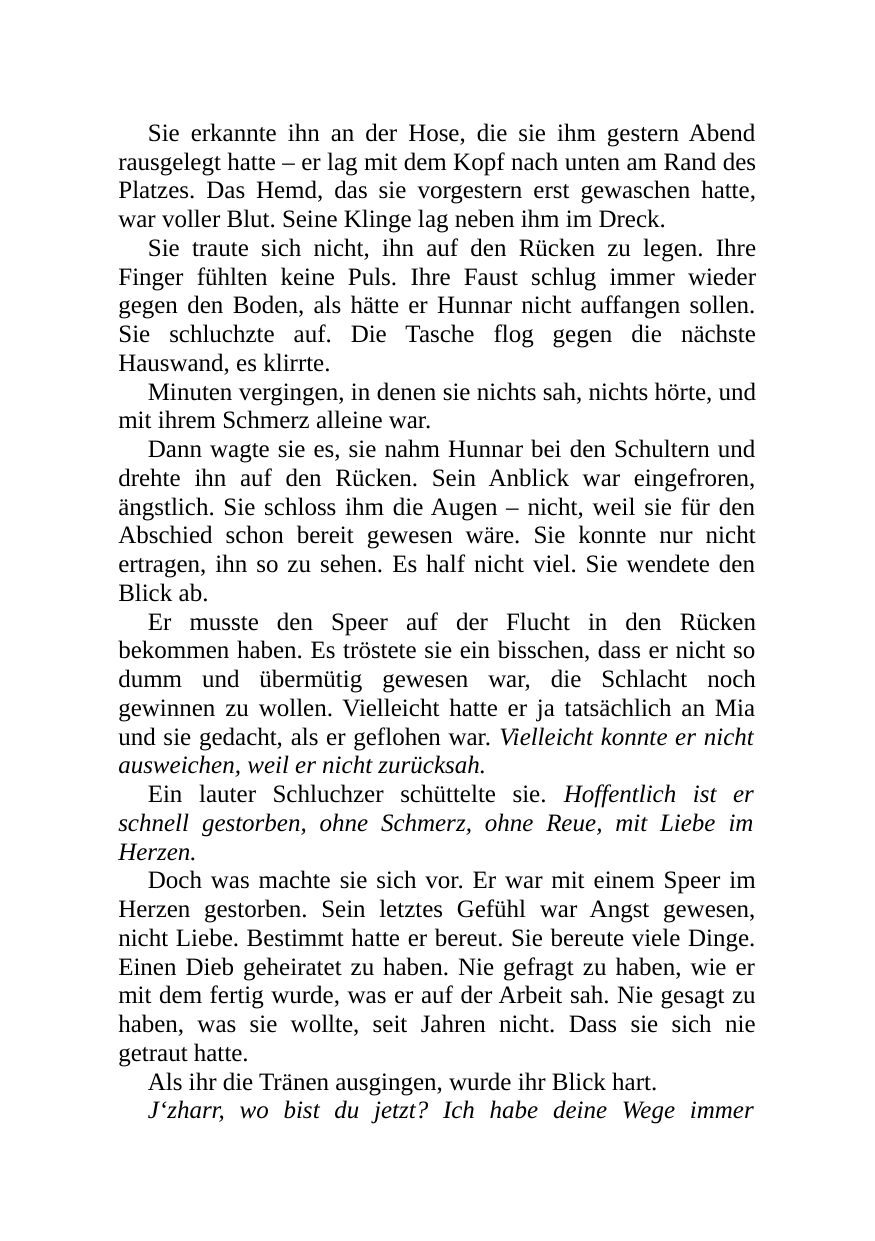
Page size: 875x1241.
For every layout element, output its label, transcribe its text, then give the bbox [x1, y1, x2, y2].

text Ein lauter Schluchzer schüttelte sie. Hoffentlich ist er schnell gestorben, ohne Schmerz, ohne Reue, mit Liebe im Herzen. [118, 779, 756, 866]
text J‘zharr, wo bist du jetzt? Ich habe deine Wege immer [118, 1096, 756, 1124]
text Doch was machte sie sich vor. Er war mit einem Speer im Herzen gestorben. Sein letztes Gefühl war Angst gewesen, nicht Liebe. Bestimmt hatte er bereut. Sie bereute viele Dinge. Einen Dieb geheiratet zu haben. Nie gefragt zu haben, wie er mit dem fertig wurde, was er auf der Arbeit sah. Nie gesagt zu haben, was sie wollte, seit Jahren nicht. Dass sie sich nie getraut hatte. [118, 866, 756, 1067]
text Sie traute sich nicht, ihn auf den Rücken zu legen. Ihre Finger fühlten keine Puls. Ihre Faust schlug immer wieder gegen den Boden, als hätte er Hunnar nicht auffangen sollen. Sie schluchzte auf. Die Tasche flog gegen die nächste Hauswand, es klirrte. [118, 233, 756, 377]
text Als ihr die Tränen ausgingen, wurde ihr Blick hart. [118, 1067, 756, 1096]
text Er musste den Speer auf der Flucht in den Rücken bekommen haben. Es tröstete sie ein bisschen, dass er nicht so dumm und übermütig gewesen war, die Schlacht noch gewinnen zu wollen. Vielleicht hatte er ja tatsächlich an Mia und sie gedacht, als er geflohen war. Vielleicht konnte er nicht ausweichen, weil er nicht zurücksah. [118, 607, 756, 779]
text Dann wagte sie es, sie nahm Hunnar bei den Schultern und drehte ihn auf den Rücken. Sein Anblick war eingefroren, ängstlich. Sie schloss ihm die Augen – nicht, weil sie für den Abschied schon bereit gewesen wäre. Sie konnte nur nicht ertragen, ihn so zu sehen. Es half nicht viel. Sie wendete den Blick ab. [118, 434, 756, 607]
text Sie erkannte ihn an der Hose, die sie ihm gestern Abend rausgelegt hatte – er lag mit dem Kopf nach unten am Rand des Platzes. Das Hemd, das sie vorgestern erst gewaschen hatte, war voller Blut. Seine Klinge lag neben ihm im Dreck. [118, 118, 756, 233]
text Minuten vergingen, in denen sie nichts sah, nichts hörte, und mit ihrem Schmerz alleine war. [118, 377, 756, 434]
